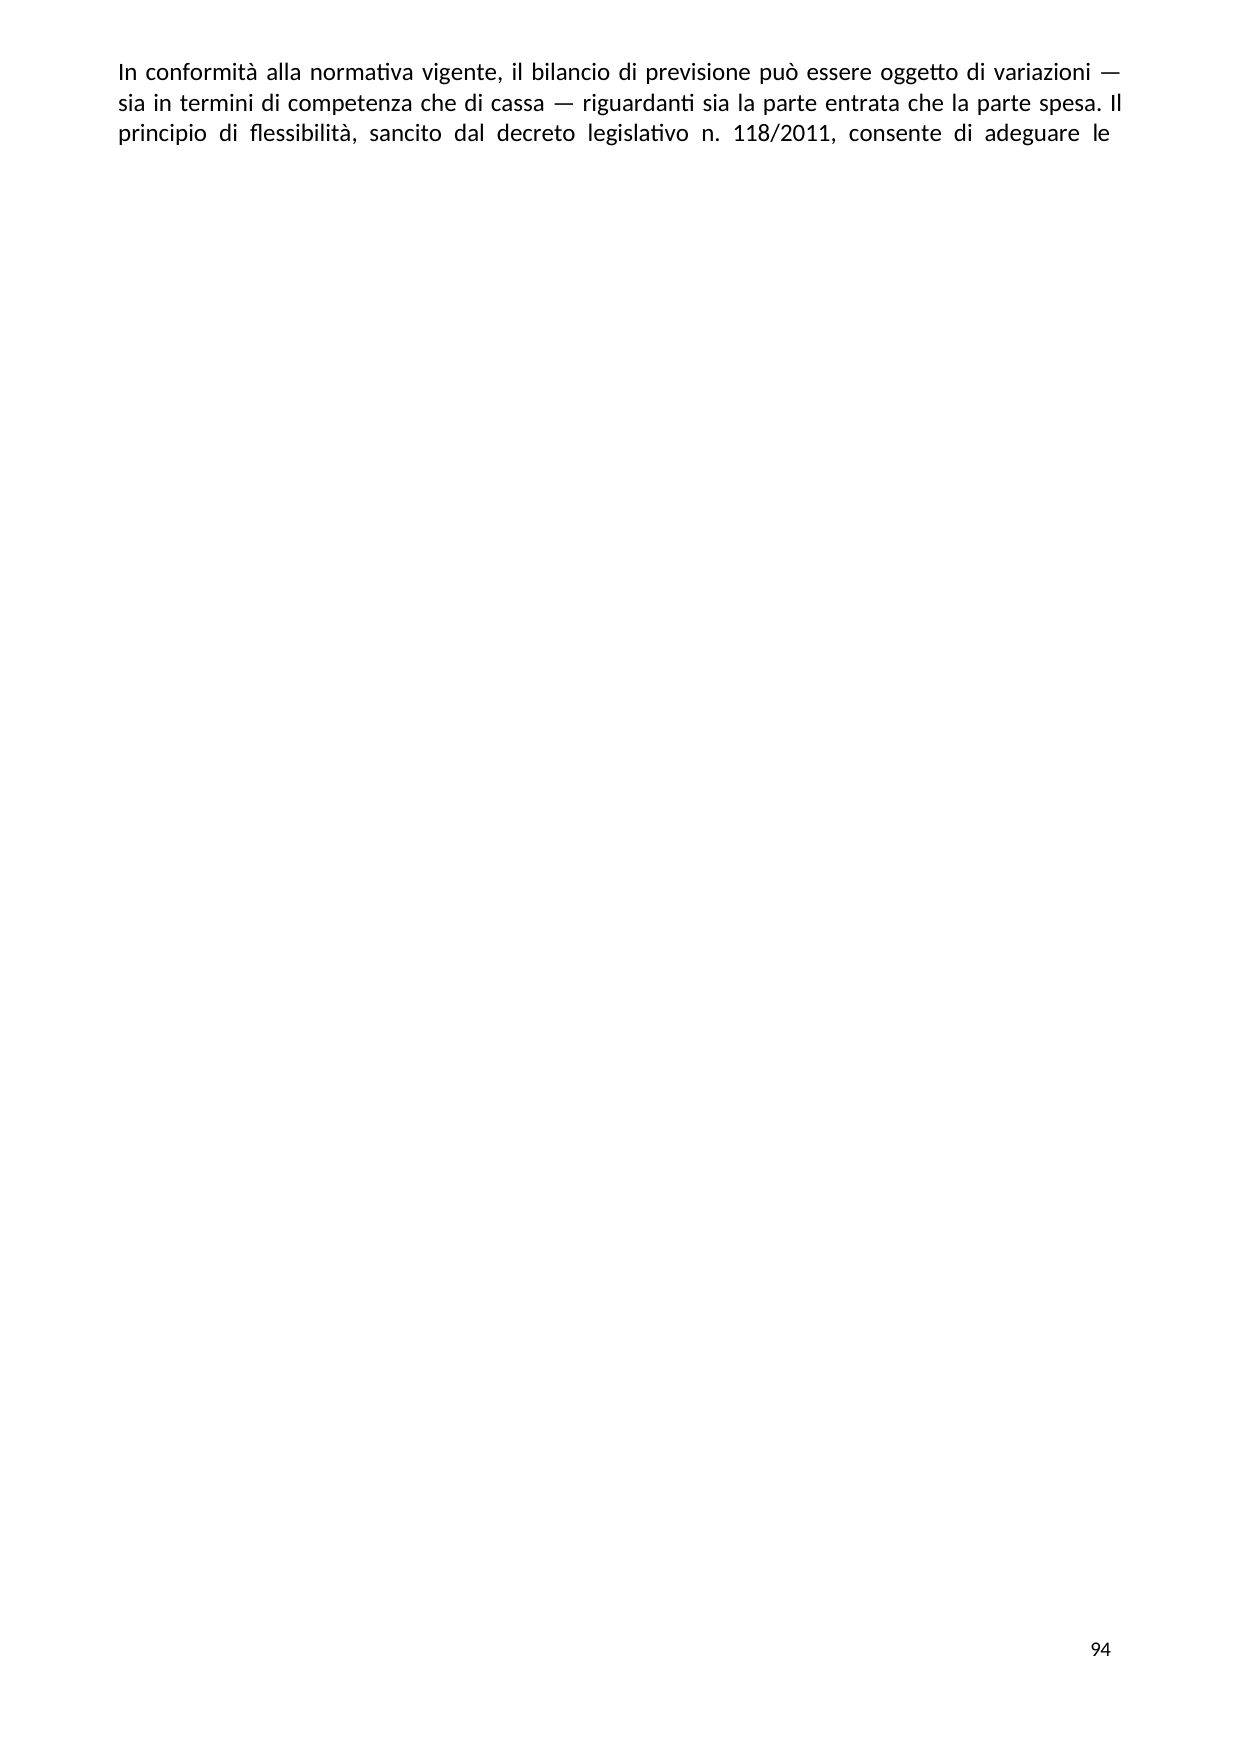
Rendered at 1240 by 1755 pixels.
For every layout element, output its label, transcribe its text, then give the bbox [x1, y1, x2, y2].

text In conformità alla normativa vigente, il bilancio di previsione può essere oggetto di variazioni — sia in termini di competenza che di cassa — riguardanti sia la parte entrata che la parte spesa. Il principio di flessibilità, sancito dal decreto legislativo n. 118/2011, consente di adeguare le [118, 56, 1123, 148]
